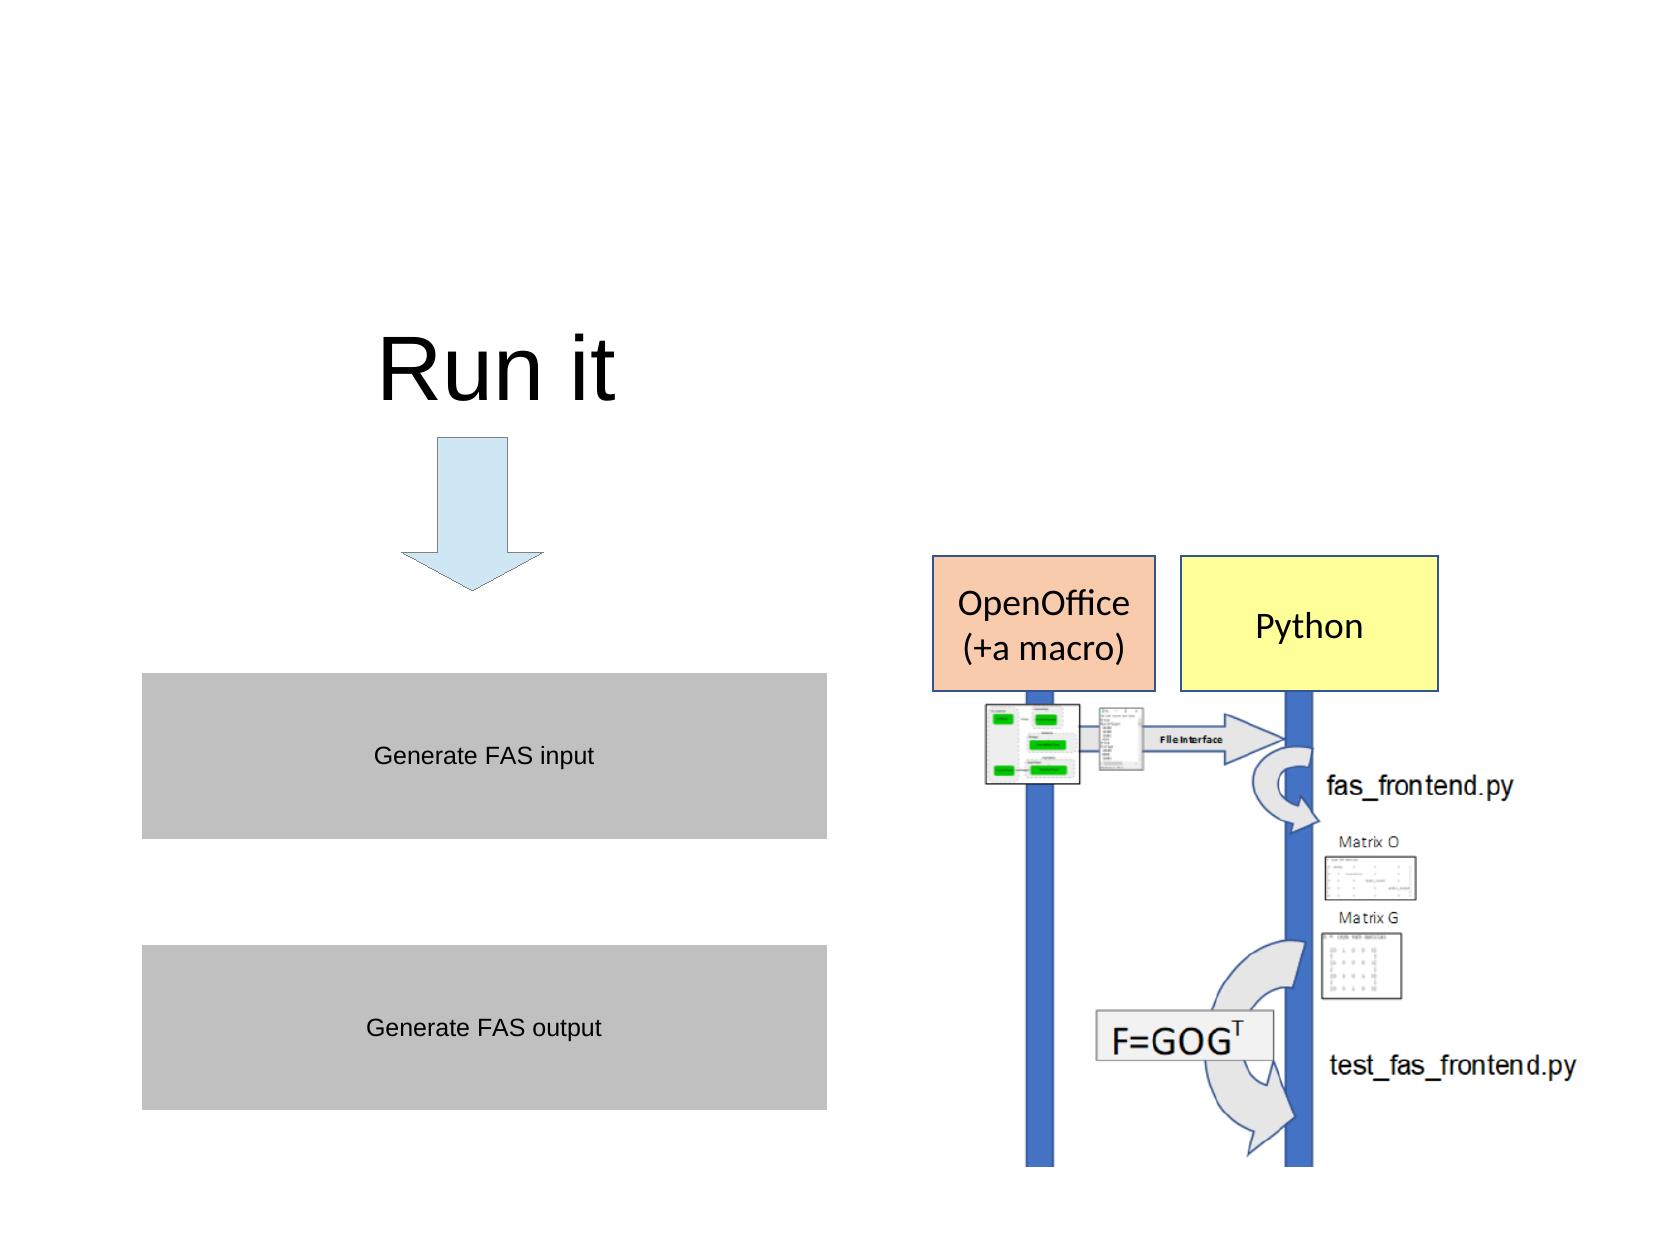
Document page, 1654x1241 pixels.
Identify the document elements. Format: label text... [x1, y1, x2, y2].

title Run it [153, 265, 839, 473]
picture [934, 528, 1625, 1167]
text_box [401, 437, 544, 591]
text_box Python [1181, 555, 1439, 691]
text_box OpenOffice (+a macro) [933, 555, 1156, 691]
